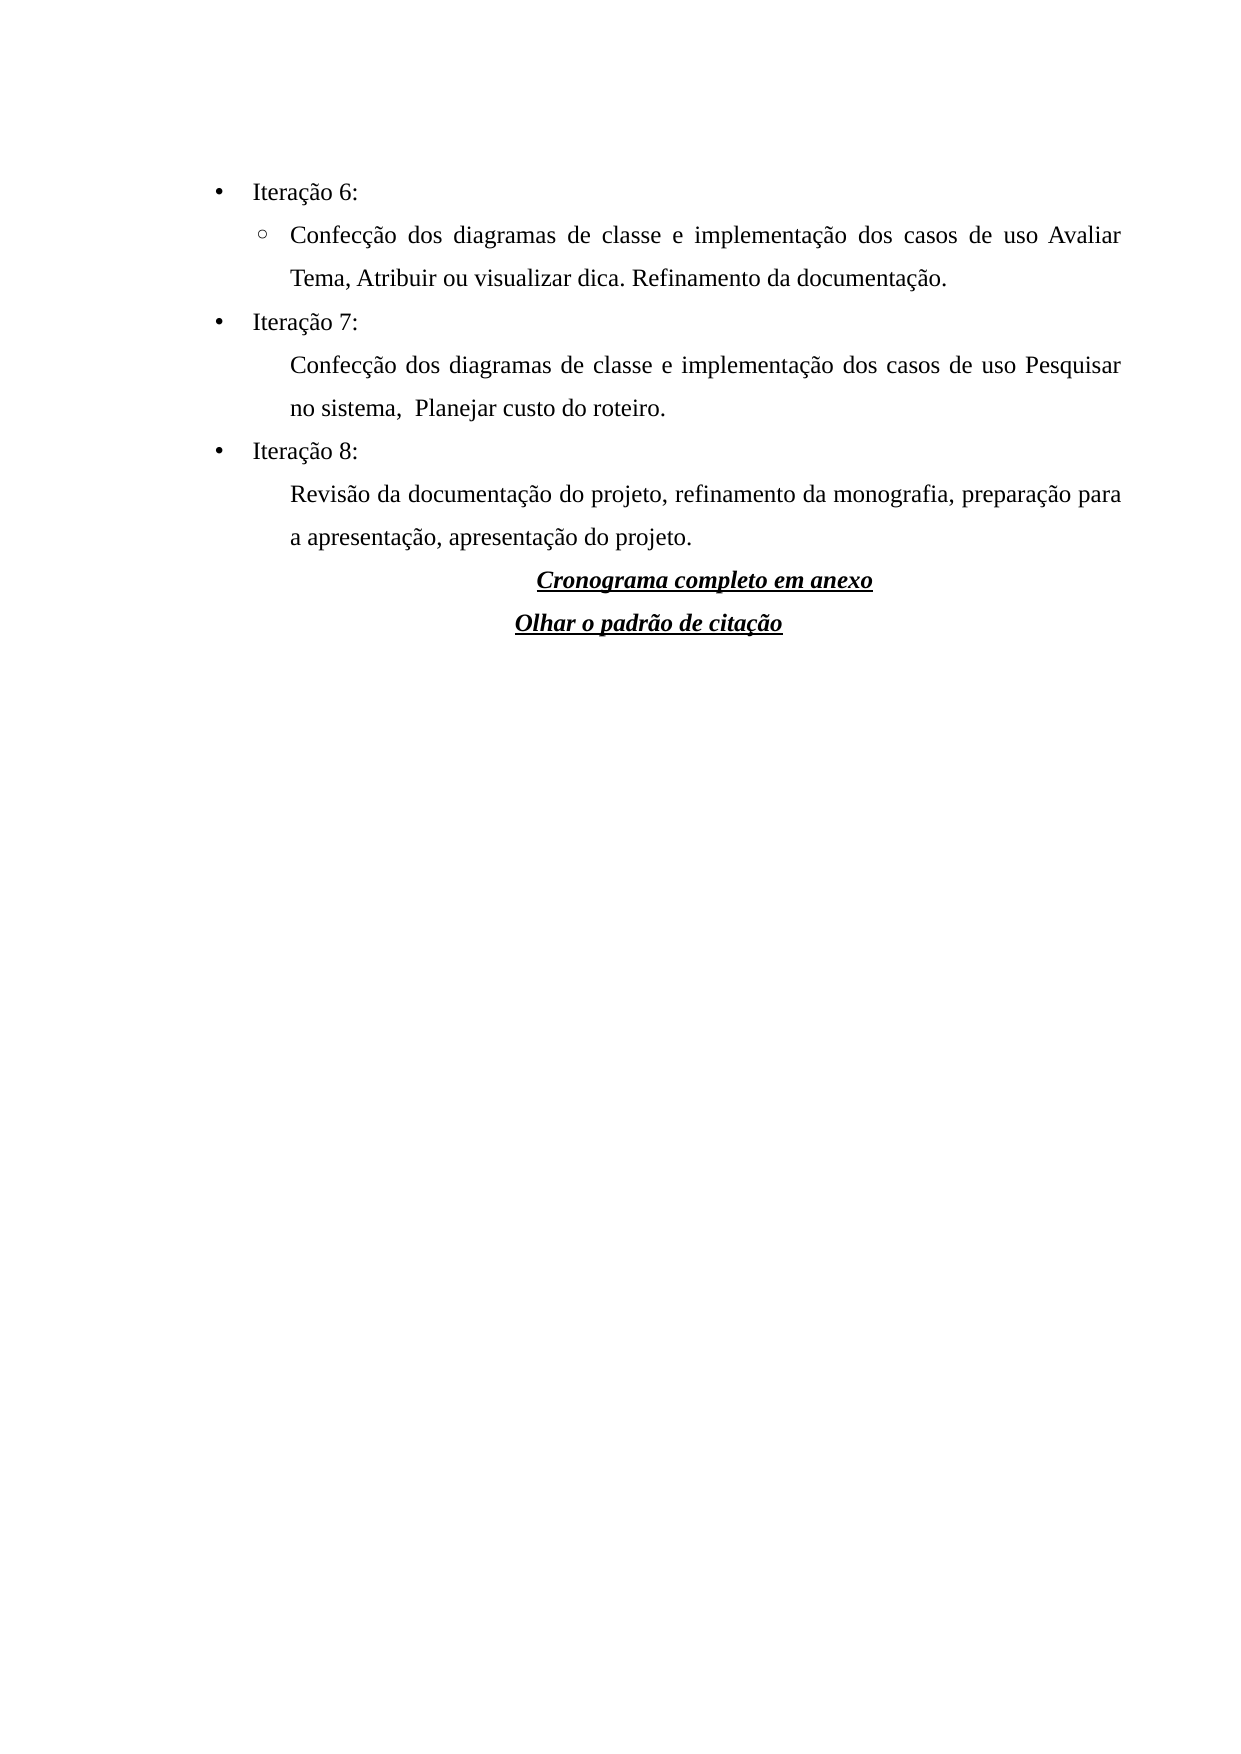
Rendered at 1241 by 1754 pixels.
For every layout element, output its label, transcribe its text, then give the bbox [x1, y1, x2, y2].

list Revisão da documentação do projeto, refinamento da monografia, preparação para a apresentação, apresentação do projeto. [252, 479, 1122, 551]
text Olhar o padrão de citação [177, 608, 1122, 637]
list Iteração 7: [215, 307, 1122, 335]
list Confecção dos diagramas de classe e implementação dos casos de uso Avaliar Tema, Atribuir ou visualizar dica. Refinamento da documentação. [252, 220, 1122, 292]
list Iteração 6: [215, 177, 1122, 206]
list Confecção dos diagramas de classe e implementação dos casos de uso Pesquisar no sistema, Planejar custo do roteiro. [252, 350, 1122, 422]
list Iteração 8: [215, 436, 1122, 465]
list Cronograma completo em anexo [252, 565, 1122, 594]
